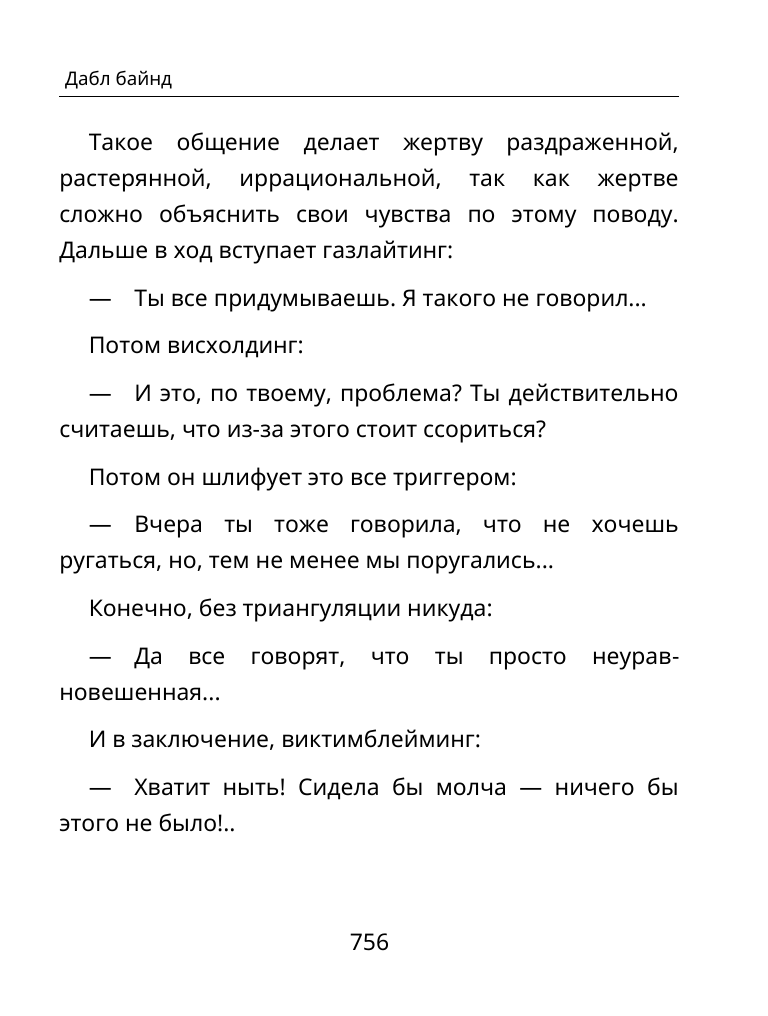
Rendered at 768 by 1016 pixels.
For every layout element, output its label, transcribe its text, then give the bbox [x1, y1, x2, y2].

list Хватит ныть! Сидела бы молча — ничего бы этого не было!.. [59, 771, 679, 838]
text Потом он шлифует это все триггером: [59, 461, 679, 492]
text Такое общение делает жертву раздраженной, растерянной, иррациональной, так как жертве сложно объяснить свои чувства по этому поводу. Дальше в ход вступает газлайтинг: [59, 126, 679, 265]
list Да все говорят, что ты просто неурав­новешенная... [59, 640, 679, 707]
list Ты все придумываешь. Я такого не говорил... [59, 282, 679, 313]
text Потом висхолдинг: [59, 329, 679, 361]
list И это, по твоему, проблема? Ты действительно считаешь, что из-за этого стоит ссориться? [59, 377, 679, 444]
text Конечно, без триангуляции никуда: [59, 592, 679, 623]
list Вчера ты тоже говорила, что не хочешь ругаться, но, тем не менее мы поругались... [59, 508, 679, 576]
text И в заключение, виктимблейминг: [59, 723, 679, 754]
